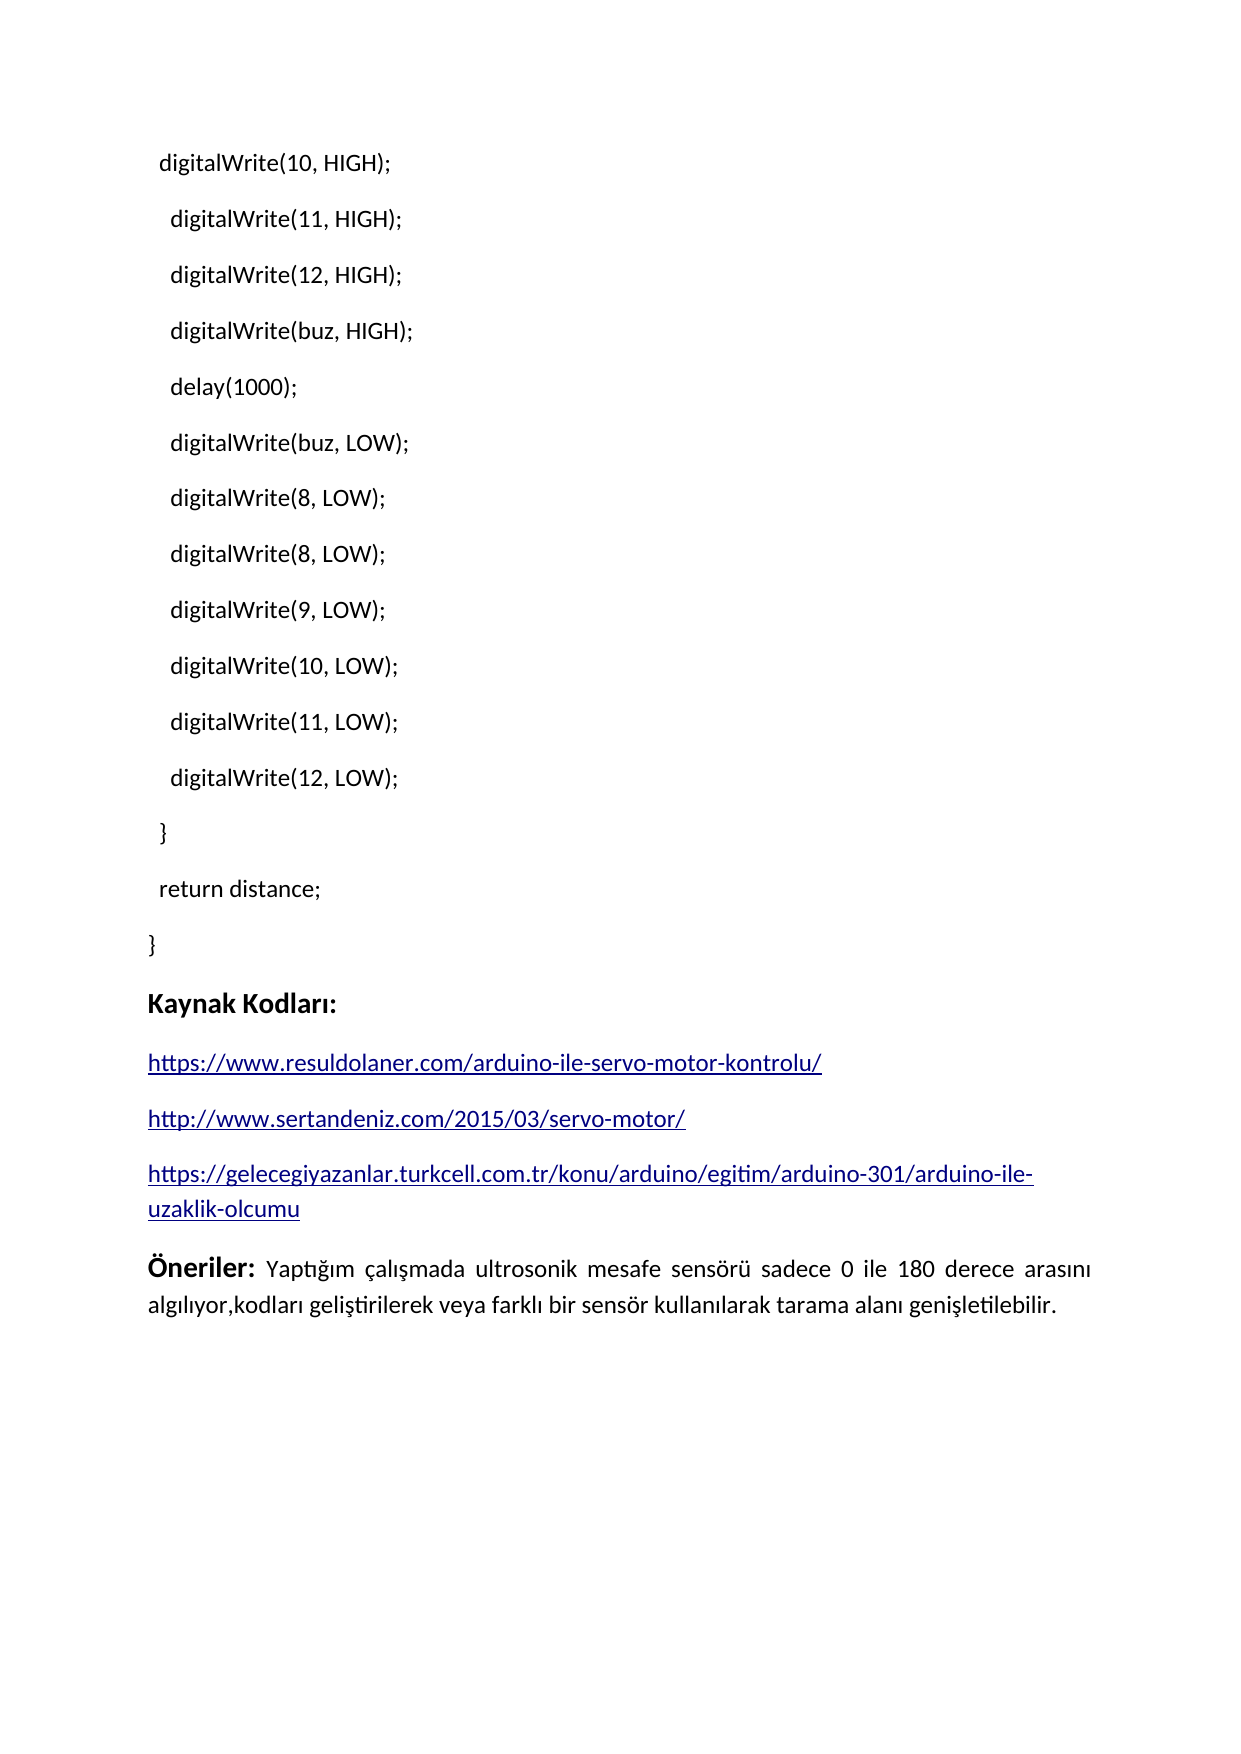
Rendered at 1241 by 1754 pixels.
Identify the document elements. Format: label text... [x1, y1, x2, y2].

text return distance; [148, 873, 1093, 904]
text digitalWrite(buz, LOW); [148, 427, 1093, 457]
text digitalWrite(8, LOW); [148, 483, 1093, 513]
text Kaynak Kodları: [148, 985, 1093, 1021]
text http://www.sertandeniz.com/2015/03/servo-motor/ [148, 1103, 1093, 1133]
text https://www.resuldolaner.com/arduino-ile-servo-motor-kontrolu/ [148, 1047, 1093, 1077]
text } [148, 929, 1093, 960]
text digitalWrite(10, HIGH); [148, 148, 1093, 178]
text } [148, 818, 1093, 848]
text https://gelecegiyazanlar.turkcell.com.tr/konu/arduino/egitim/arduino-301/arduino-ile-uzaklik-olcumu [148, 1158, 1093, 1224]
text digitalWrite(buz, HIGH); [148, 315, 1093, 346]
text digitalWrite(12, HIGH); [148, 259, 1093, 290]
text delay(1000); [148, 371, 1093, 401]
text digitalWrite(10, LOW); [148, 650, 1093, 681]
text Öneriler: Yaptığım çalışmada ultrosonik mesafe sensörü sadece 0 ile 180 derece arasını algılıyor,kodları geliştirilerek veya farklı bir sensör kullanılarak tarama alanı genişletilebilir. [148, 1249, 1093, 1320]
text digitalWrite(8, LOW); [148, 538, 1093, 569]
text digitalWrite(9, LOW); [148, 594, 1093, 625]
text digitalWrite(11, LOW); [148, 706, 1093, 736]
text digitalWrite(11, HIGH); [148, 203, 1093, 234]
text digitalWrite(12, LOW); [148, 762, 1093, 792]
